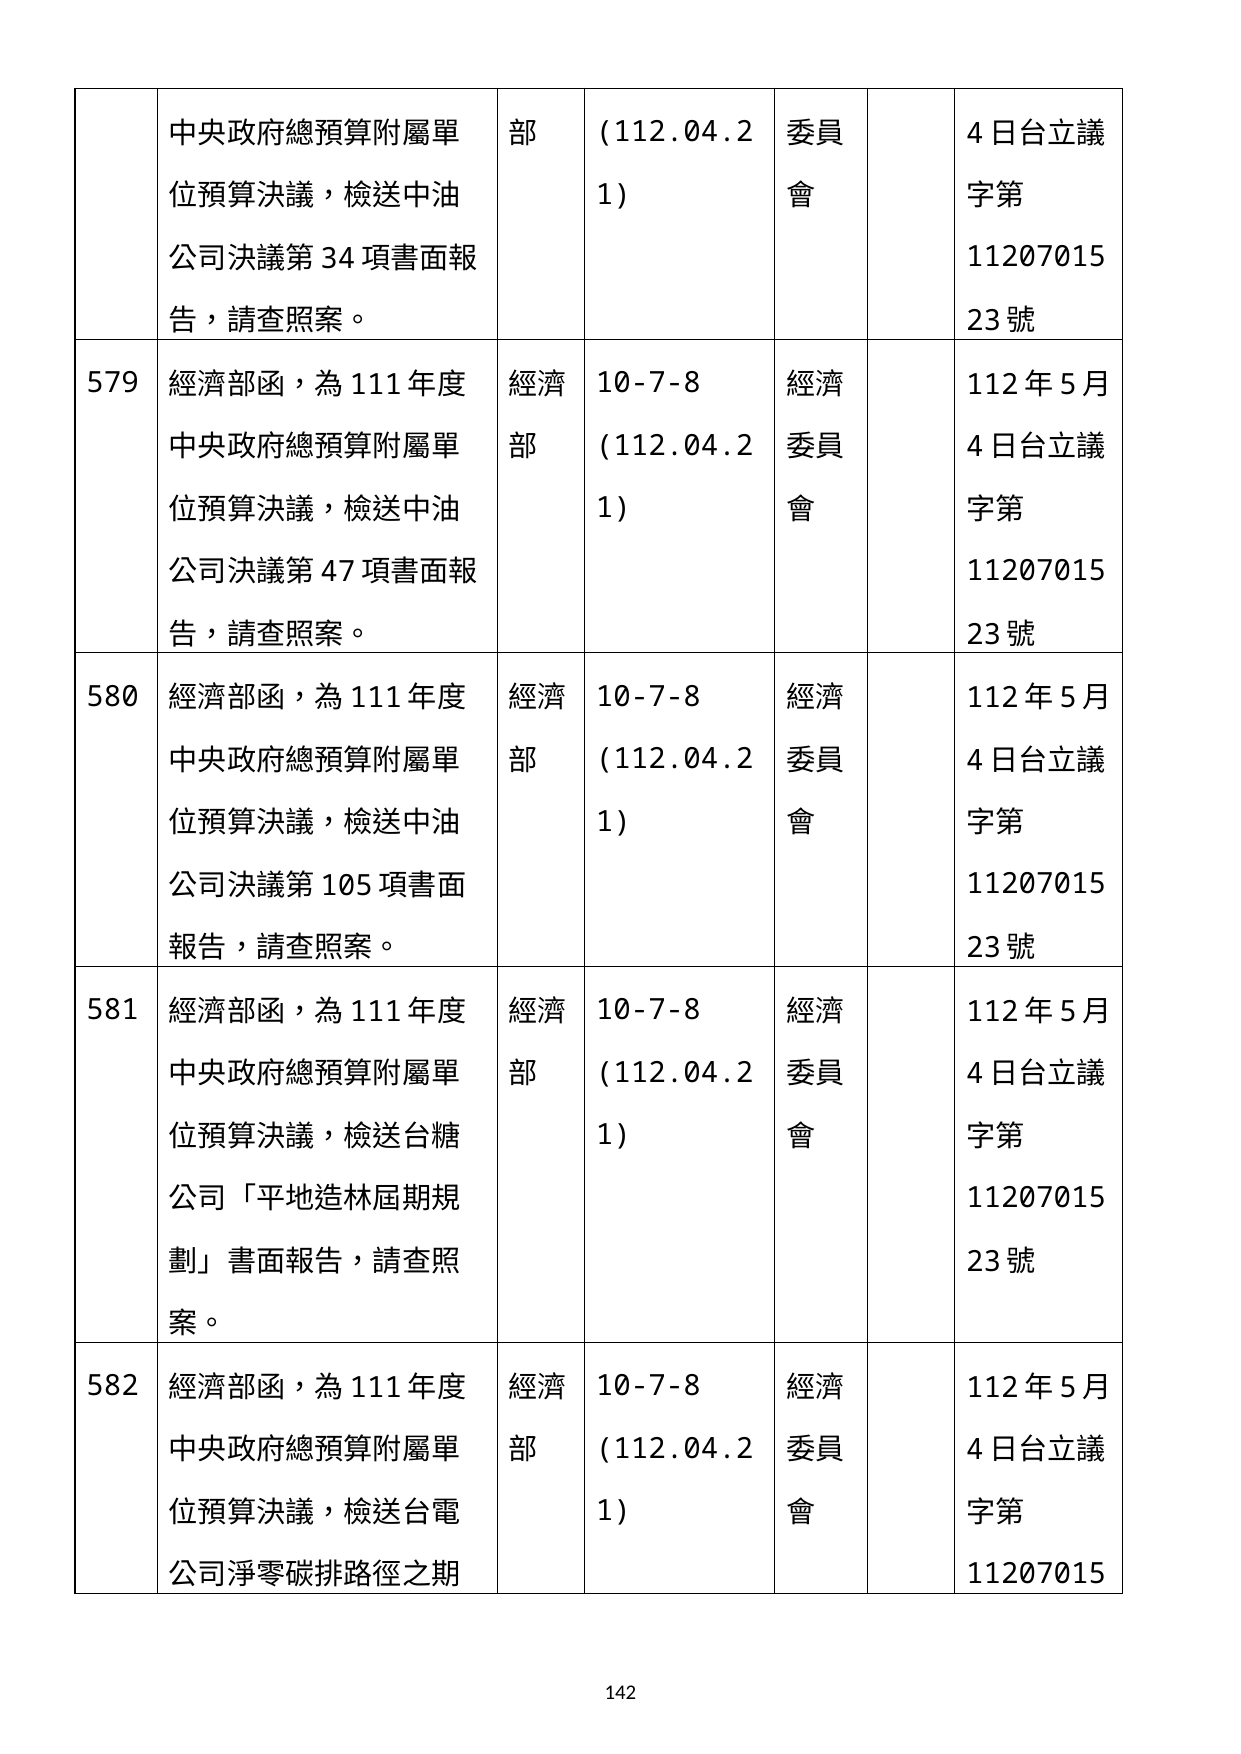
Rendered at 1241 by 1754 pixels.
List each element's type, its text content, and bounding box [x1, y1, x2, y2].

table_cell 4日台立議字第1120701523號 [955, 89, 1122, 339]
table_cell 10-7-8 (112.04.21) [585, 340, 774, 652]
table_cell 經濟委員會 [775, 653, 867, 966]
table_cell 581 [76, 967, 157, 1342]
table_cell 經濟委員會 [775, 1343, 867, 1593]
table_cell 經濟部函，為111年度中央政府總預算附屬單位預算決議，檢送中油公司決議第105項書面報告，請查照案。 [158, 653, 497, 966]
table_cell 經濟部 [498, 340, 584, 652]
table_cell [868, 1343, 954, 1593]
table_cell 579 [76, 340, 157, 652]
table_cell 經濟部 [498, 1343, 584, 1593]
table_cell [868, 967, 954, 1342]
table_cell 112年5月4日台立議字第11207015 [955, 1343, 1122, 1593]
table_cell 經濟委員會 [775, 340, 867, 652]
table_cell 10-7-8 (112.04.21) [585, 653, 774, 966]
table_cell 經濟部函，為111年度中央政府總預算附屬單位預算決議，檢送中油公司決議第47項書面報告，請查照案。 [158, 340, 497, 652]
table_cell 經濟部 [498, 967, 584, 1342]
table_cell 經濟部函，為111年度中央政府總預算附屬單位預算決議，檢送台電公司淨零碳排路徑之期 [158, 1343, 497, 1593]
table_cell 580 [76, 653, 157, 966]
table_cell 582 [76, 1343, 157, 1593]
table_cell 部 [498, 89, 584, 339]
table_cell (112.04.21) [585, 89, 774, 339]
table_cell 委員會 [775, 89, 867, 339]
table_cell 112年5月4日台立議字第1120701523號 [955, 967, 1122, 1342]
table_cell 中央政府總預算附屬單位預算決議，檢送中油公司決議第34項書面報告，請查照案。 [158, 89, 497, 339]
table_cell 10-7-8 (112.04.21) [585, 967, 774, 1342]
table_cell [76, 89, 157, 339]
table_cell 10-7-8 (112.04.21) [585, 1343, 774, 1593]
table_cell 112年5月4日台立議字第1120701523號 [955, 653, 1122, 966]
table_cell 經濟部 [498, 653, 584, 966]
table_cell [868, 89, 954, 339]
table_cell 經濟委員會 [775, 967, 867, 1342]
table_cell 112年5月4日台立議字第1120701523號 [955, 340, 1122, 652]
table_cell [868, 653, 954, 966]
table_cell [868, 340, 954, 652]
table_cell 經濟部函，為111年度中央政府總預算附屬單位預算決議，檢送台糖公司「平地造林屆期規劃」書面報告，請查照案。 [158, 967, 497, 1342]
